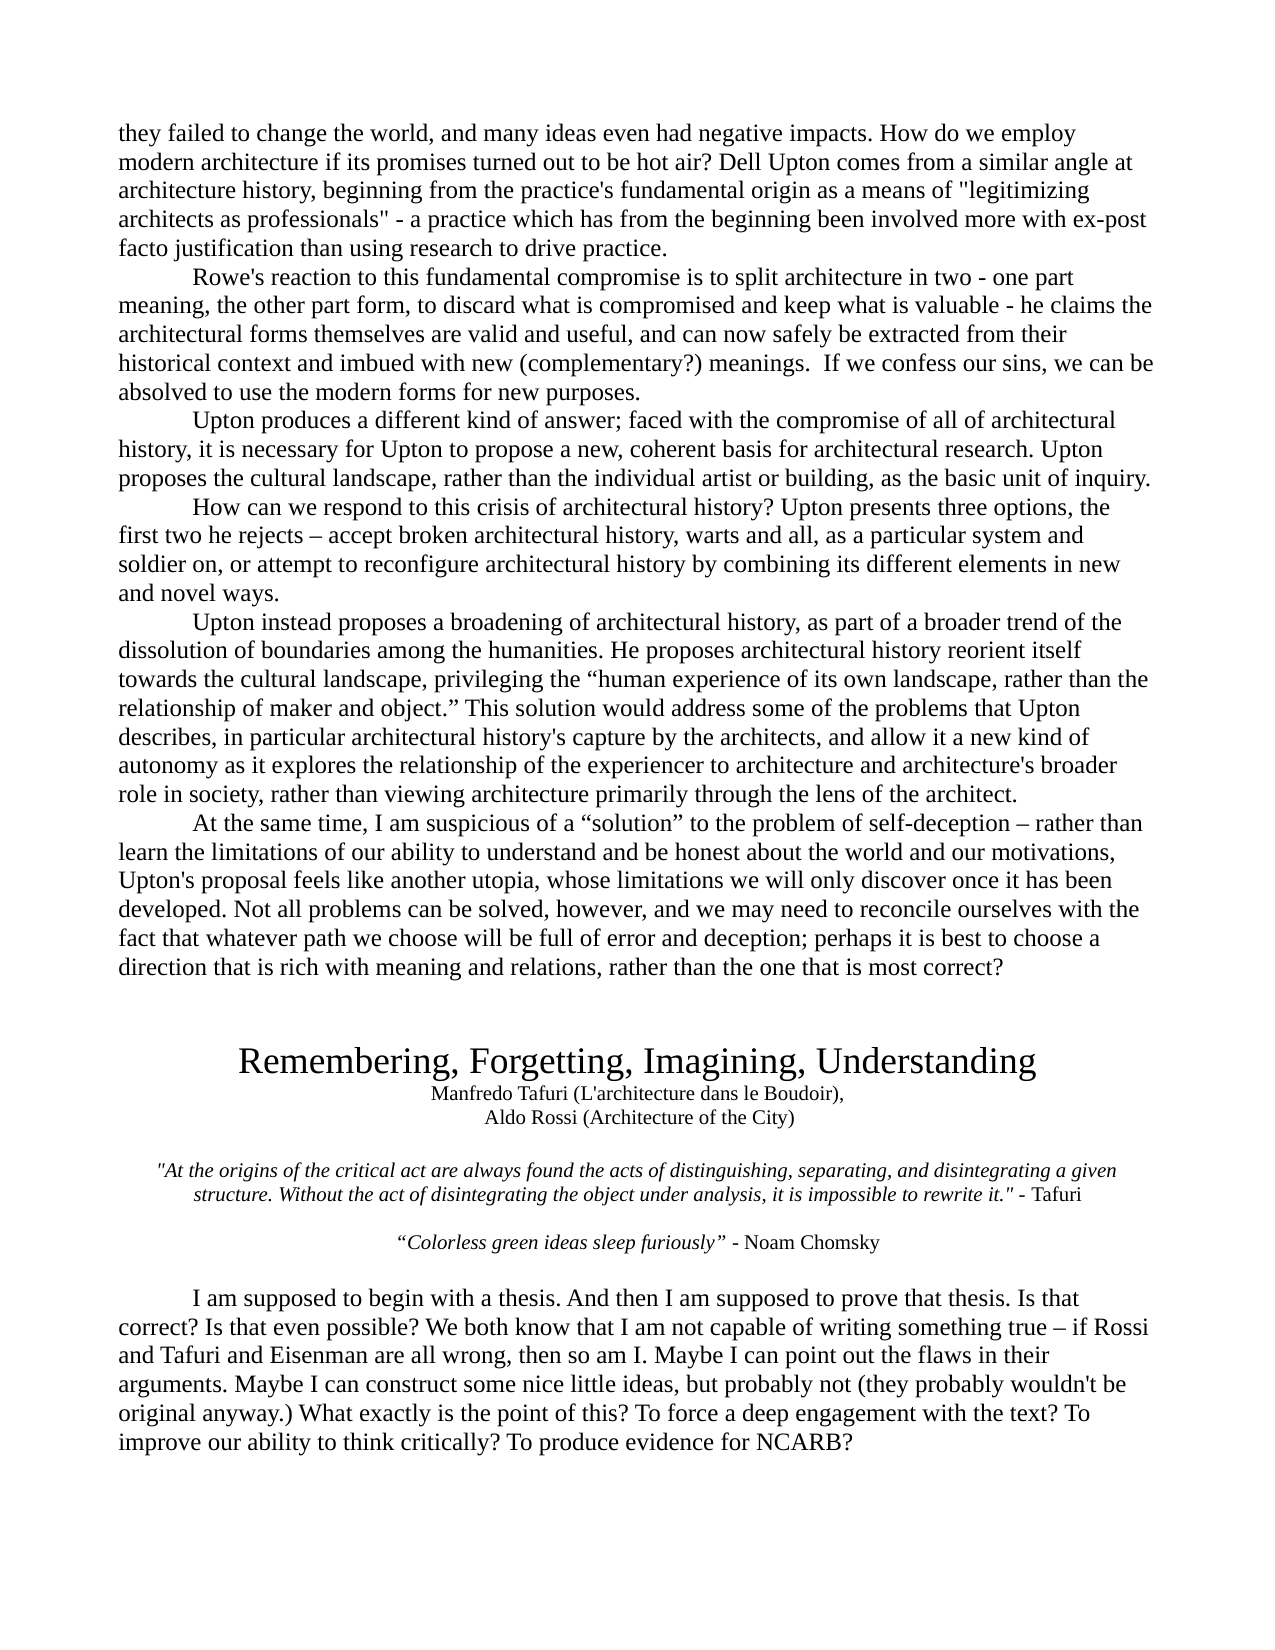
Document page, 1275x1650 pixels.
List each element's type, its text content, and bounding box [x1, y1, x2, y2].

text At the same time, I am suspicious of a “solution” to the problem of self-deception – rather than learn the limitations of our ability to understand and be honest about the world and our motivations, Upton's proposal feels like another utopia, whose limitations we will only discover once it has been developed. Not all problems can be solved, however, and we may need to reconcile ourselves with the fact that whatever path we choose will be full of error and deception; perhaps it is best to choose a direction that is rich with meaning and relations, rather than the one that is most correct? [118, 808, 1157, 981]
text I am supposed to begin with a thesis. And then I am supposed to prove that thesis. Is that correct? Is that even possible? We both know that I am not capable of writing something true – if Rossi and Tafuri and Eisenman are all wrong, then so am I. Maybe I can point out the flaws in their arguments. Maybe I can construct some nice little ideas, but probably not (they probably wouldn't be original anyway.) What exactly is the point of this? To force a deep engagement with the text? To improve our ability to think critically? To produce evidence for NCARB? [118, 1283, 1157, 1456]
text Upton instead proposes a broadening of architectural history, as part of a broader trend of the dissolution of boundaries among the humanities. He proposes architectural history reorient itself towards the cultural landscape, privileging the “human experience of its own landscape, rather than the relationship of maker and object.” This solution would address some of the problems that Upton describes, in particular architectural history's capture by the architects, and allow it a new kind of autonomy as it explores the relationship of the experiencer to architecture and architecture's broader role in society, rather than viewing architecture primarily through the lens of the architect. [118, 607, 1157, 808]
text Remembering, Forgetting, Imagining, Understanding [118, 1038, 1157, 1081]
text Upton produces a different kind of answer; faced with the compromise of all of architectural history, it is necessary for Upton to propose a new, coherent basis for architectural research. Upton proposes the cultural landscape, rather than the individual artist or building, as the basic unit of inquiry. [118, 406, 1157, 492]
text Rowe's reaction to this fundamental compromise is to split architecture in two - one part meaning, the other part form, to discard what is compromised and keep what is valuable - he claims the architectural forms themselves are valid and useful, and can now safely be extracted from their historical context and imbued with new (complementary?) meanings. If we confess our sins, we can be absolved to use the modern forms for new purposes. [118, 262, 1157, 406]
text Aldo Rossi (Architecture of the City) [118, 1105, 1157, 1129]
text How can we respond to this crisis of architectural history? Upton presents three options, the first two he rejects – accept broken architectural history, warts and all, as a particular system and soldier on, or attempt to reconfigure architectural history by combining its different elements in new and novel ways. [118, 492, 1157, 607]
text they failed to change the world, and many ideas even had negative impacts. How do we employ modern architecture if its promises turned out to be hot air? Dell Upton comes from a similar angle at architecture history, beginning from the practice's fundamental origin as a means of "legitimizing architects as professionals" - a practice which has from the beginning been involved more with ex-post facto justification than using research to drive practice. [118, 118, 1157, 262]
text Manfredo Tafuri (L'architecture dans le Boudoir), [118, 1081, 1157, 1105]
text “Colorless green ideas sleep furiously” - Noam Chomsky [118, 1230, 1157, 1254]
text "At the origins of the critical act are always found the acts of distinguishing, separating, and disintegrating a given structure. Without the act of disintegrating the object under analysis, it is impossible to rewrite it." - Tafuri [118, 1158, 1157, 1206]
